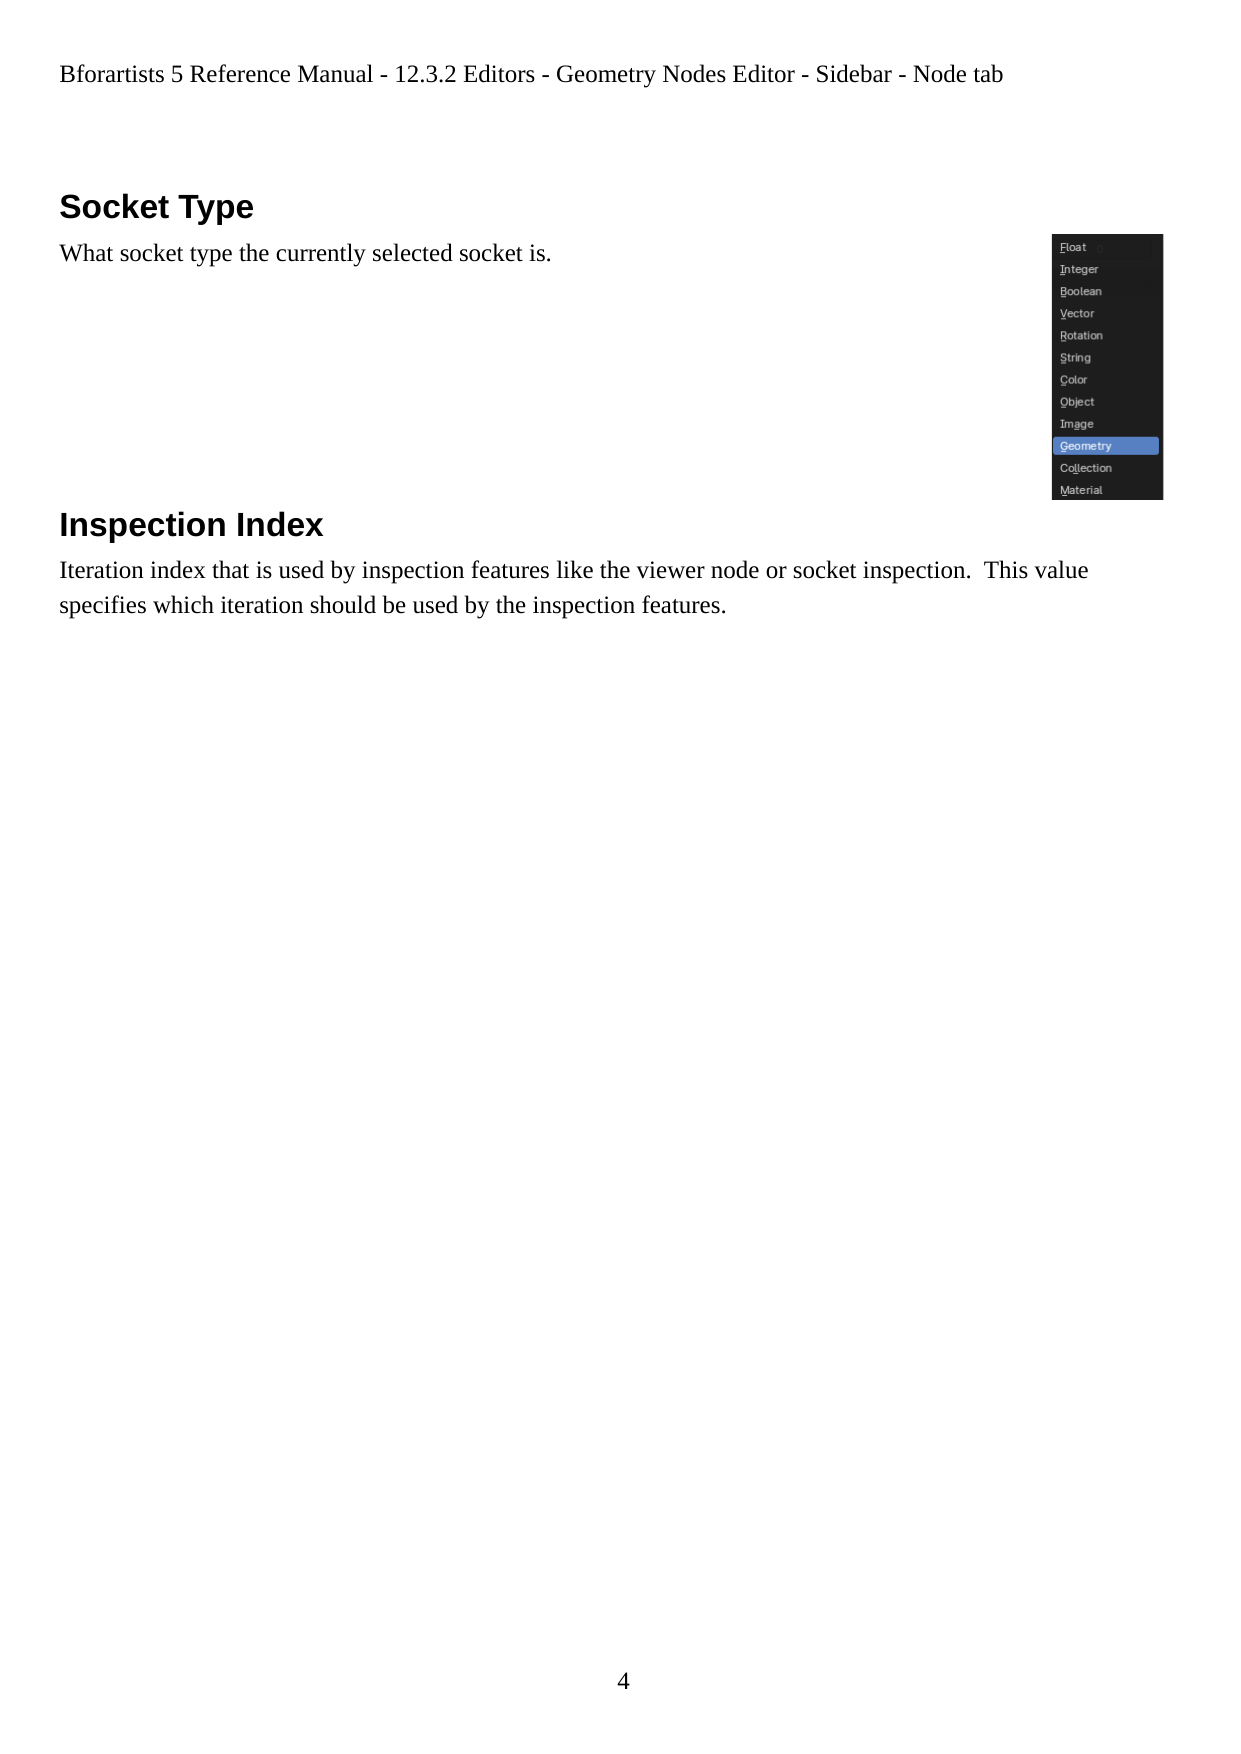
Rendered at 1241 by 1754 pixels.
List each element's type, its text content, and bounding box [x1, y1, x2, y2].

subtitle Socket Type [59, 187, 1181, 226]
picture [1051, 234, 1164, 500]
text What socket type the currently selected socket is. [59, 238, 1051, 267]
text Iteration index that is used by inspection features like the viewer node or socket inspection. This value specifies which iteration should be used by the inspection features. [59, 556, 1181, 619]
subtitle Inspection Index [59, 504, 1181, 543]
